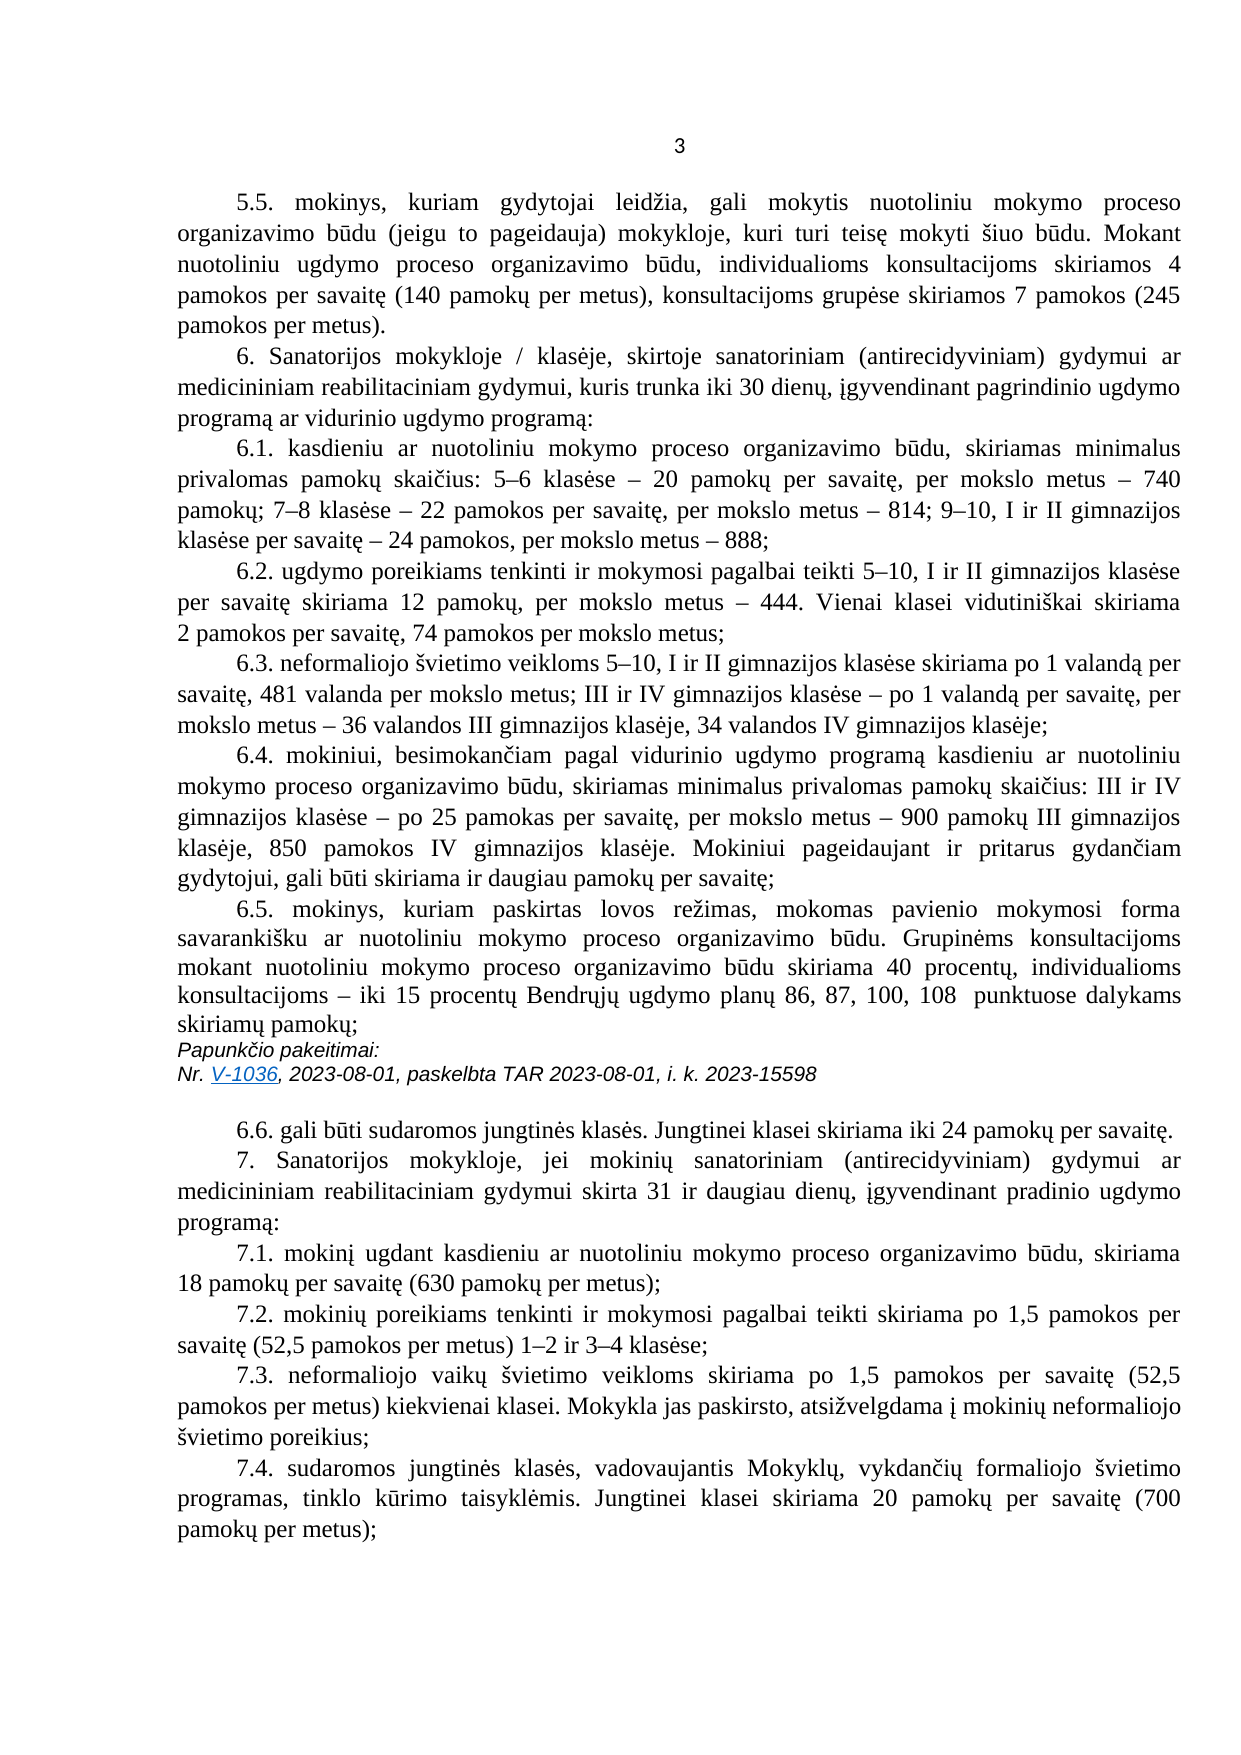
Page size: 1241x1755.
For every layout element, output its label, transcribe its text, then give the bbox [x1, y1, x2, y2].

text Papunkčio pakeitimai: [177, 1038, 1182, 1062]
text 6.2. ugdymo poreikiams tenkinti ir mokymosi pagalbai teikti 5–10, I ir II gimnazijos klasėse per savaitę skiriama 12 pamokų, per mokslo metus – 444. Vienai klasei vidutiniškai skiriama 2 pamokos per savaitę, 74 pamokos per mokslo metus; [177, 556, 1182, 646]
text 6.3. neformaliojo švietimo veikloms 5–10, I ir II gimnazijos klasėse skiriama po 1 valandą per savaitę, 481 valanda per mokslo metus; III ir IV gimnazijos klasėse – po 1 valandą per savaitę, per mokslo metus – 36 valandos III gimnazijos klasėje, 34 valandos IV gimnazijos klasėje; [177, 648, 1182, 739]
text 6.5. mokinys, kuriam paskirtas lovos režimas, mokomas pavienio mokymosi forma savarankišku ar nuotoliniu mokymo proceso organizavimo būdu. Grupinėms konsultacijoms mokant nuotoliniu mokymo proceso organizavimo būdu skiriama 40 procentų, individualioms konsultacijoms – iki 15 procentų Bendrųjų ugdymo planų 86, 87, 100, 108 punktuose dalykams skiriamų pamokų; [177, 894, 1182, 1038]
text 7.2. mokinių poreikiams tenkinti ir mokymosi pagalbai teikti skiriama po 1,5 pamokos per savaitę (52,5 pamokos per metus) 1–2 ir 3–4 klasėse; [177, 1299, 1182, 1358]
text 6.6. gali būti sudaromos jungtinės klasės. Jungtinei klasei skiriama iki 24 pamokų per savaitę. [177, 1115, 1182, 1143]
text 6. Sanatorijos mokykloje / klasėje, skirtoje sanatoriniam (antirecidyviniam) gydymui ar medicininiam reabilitaciniam gydymui, kuris trunka iki 30 dienų, įgyvendinant pagrindinio ugdymo programą ar vidurinio ugdymo programą: [177, 341, 1182, 431]
text 5.5. mokinys, kuriam gydytojai leidžia, gali mokytis nuotoliniu mokymo proceso organizavimo būdu (jeigu to pageidauja) mokykloje, kuri turi teisę mokyti šiuo būdu. Mokant nuotoliniu ugdymo proceso organizavimo būdu, individualioms konsultacijoms skiriamos 4 pamokos per savaitę (140 pamokų per metus), konsultacijoms grupėse skiriamos 7 pamokos (245 pamokos per metus). [177, 187, 1182, 339]
text 7.4. sudaromos jungtinės klasės, vadovaujantis Mokyklų, vykdančių formaliojo švietimo programas, tinklo kūrimo taisyklėmis. Jungtinei klasei skiriama 20 pamokų per savaitę (700 pamokų per metus); [177, 1453, 1182, 1543]
text 7.3. neformaliojo vaikų švietimo veikloms skiriama po 1,5 pamokos per savaitę (52,5 pamokos per metus) kiekvienai klasei. Mokykla jas paskirsto, atsižvelgdama į mokinių neformaliojo švietimo poreikius; [177, 1361, 1182, 1451]
text 6.1. kasdieniu ar nuotoliniu mokymo proceso organizavimo būdu, skiriamas minimalus privalomas pamokų skaičius: 5–6 klasėse – 20 pamokų per savaitę, per mokslo metus – 740 pamokų; 7–8 klasėse – 22 pamokos per savaitę, per mokslo metus – 814; 9–10, I ir II gimnazijos klasėse per savaitę – 24 pamokos, per mokslo metus – 888; [177, 433, 1182, 554]
text 7. Sanatorijos mokykloje, jei mokinių sanatoriniam (antirecidyviniam) gydymui ar medicininiam reabilitaciniam gydymui skirta 31 ir daugiau dienų, įgyvendinant pradinio ugdymo programą: [177, 1145, 1182, 1236]
text Nr. V-1036, 2023-08-01, paskelbta TAR 2023-08-01, i. k. 2023-15598 [177, 1062, 1182, 1086]
text 7.1. mokinį ugdant kasdieniu ar nuotoliniu mokymo proceso organizavimo būdu, skiriama 18 pamokų per savaitę (630 pamokų per metus); [177, 1238, 1182, 1297]
text 6.4. mokiniui, besimokančiam pagal vidurinio ugdymo programą kasdieniu ar nuotoliniu mokymo proceso organizavimo būdu, skiriamas minimalus privalomas pamokų skaičius: III ir IV gimnazijos klasėse – po 25 pamokas per savaitę, per mokslo metus – 900 pamokų III gimnazijos klasėje, 850 pamokos IV gimnazijos klasėje. Mokiniui pageidaujant ir pritarus gydančiam gydytojui, gali būti skiriama ir daugiau pamokų per savaitę; [177, 741, 1182, 892]
